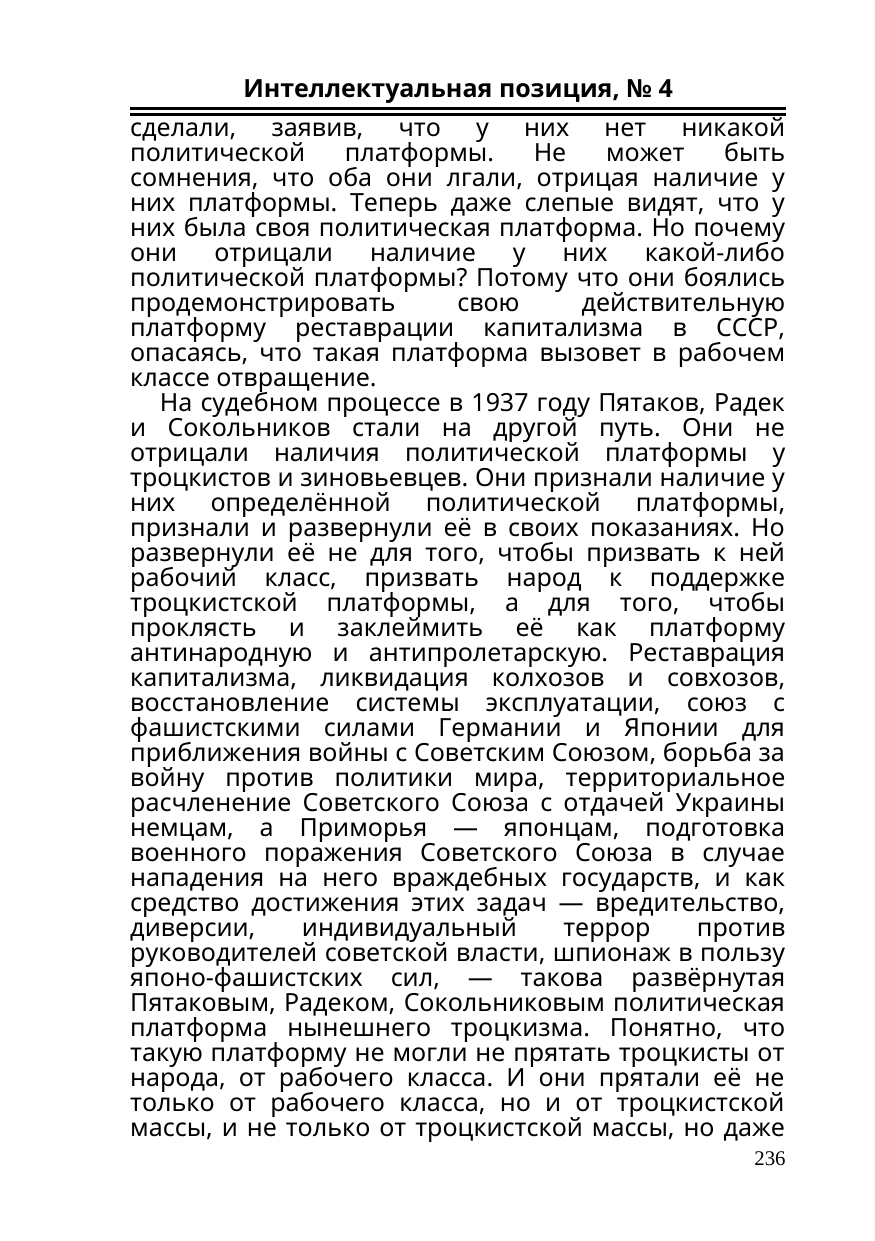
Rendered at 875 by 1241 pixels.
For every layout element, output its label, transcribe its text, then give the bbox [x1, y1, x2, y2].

text сделали, заявив, что у них нет никакой политической платформы. Не может быть сомнения, что оба они лгали, отрицая наличие у них платформы. Теперь даже слепые видят, что у них была своя политическая платформа. Но почему они отрицали наличие у них какой-либо политической платформы? Потому что они боялись продемонстрировать свою действительную платформу реставрации капитализма в СССР, опасаясь, что такая платформа вызовет в рабочем классе отвращение. [130, 116, 786, 391]
text На судебном процессе в 1937 году Пятаков, Радек и Сокольников стали на другой путь. Они не отрицали наличия политической платформы у троцкистов и зиновьевцев. Они признали наличие у них определённой политической платформы, признали и развернули её в своих показаниях. Но развернули её не для того, чтобы призвать к ней рабочий класс, призвать народ к поддержке троцкистской платформы, а для того, чтобы проклясть и заклеймить её как платформу антинародную и антипролетарскую. Реставрация капитализма, ликвидация колхозов и совхозов, восстановление системы эксплуатации, союз с фашистскими силами Германии и Японии для приближения войны с Советским Союзом, борьба за войну против политики мира, территориальное расчленение Советского Союза с отдачей Украины немцам, а Приморья — японцам, подготовка военного поражения Советского Союза в случае нападения на него враждебных государств, и как средство достижения этих задач — вредительство, диверсии, индивидуальный террор против руководителей советской власти, шпионаж в пользу японо-фашистских сил, — такова развёрнутая Пятаковым, Радеком, Сокольниковым политическая платформа нынешнего троцкизма. Понятно, что такую платформу не могли не прятать троцкисты от народа, от рабочего класса. И они прятали её не только от рабочего класса, но и от троцкистской массы, и не только от троцкистской массы, но даже [130, 391, 786, 1141]
